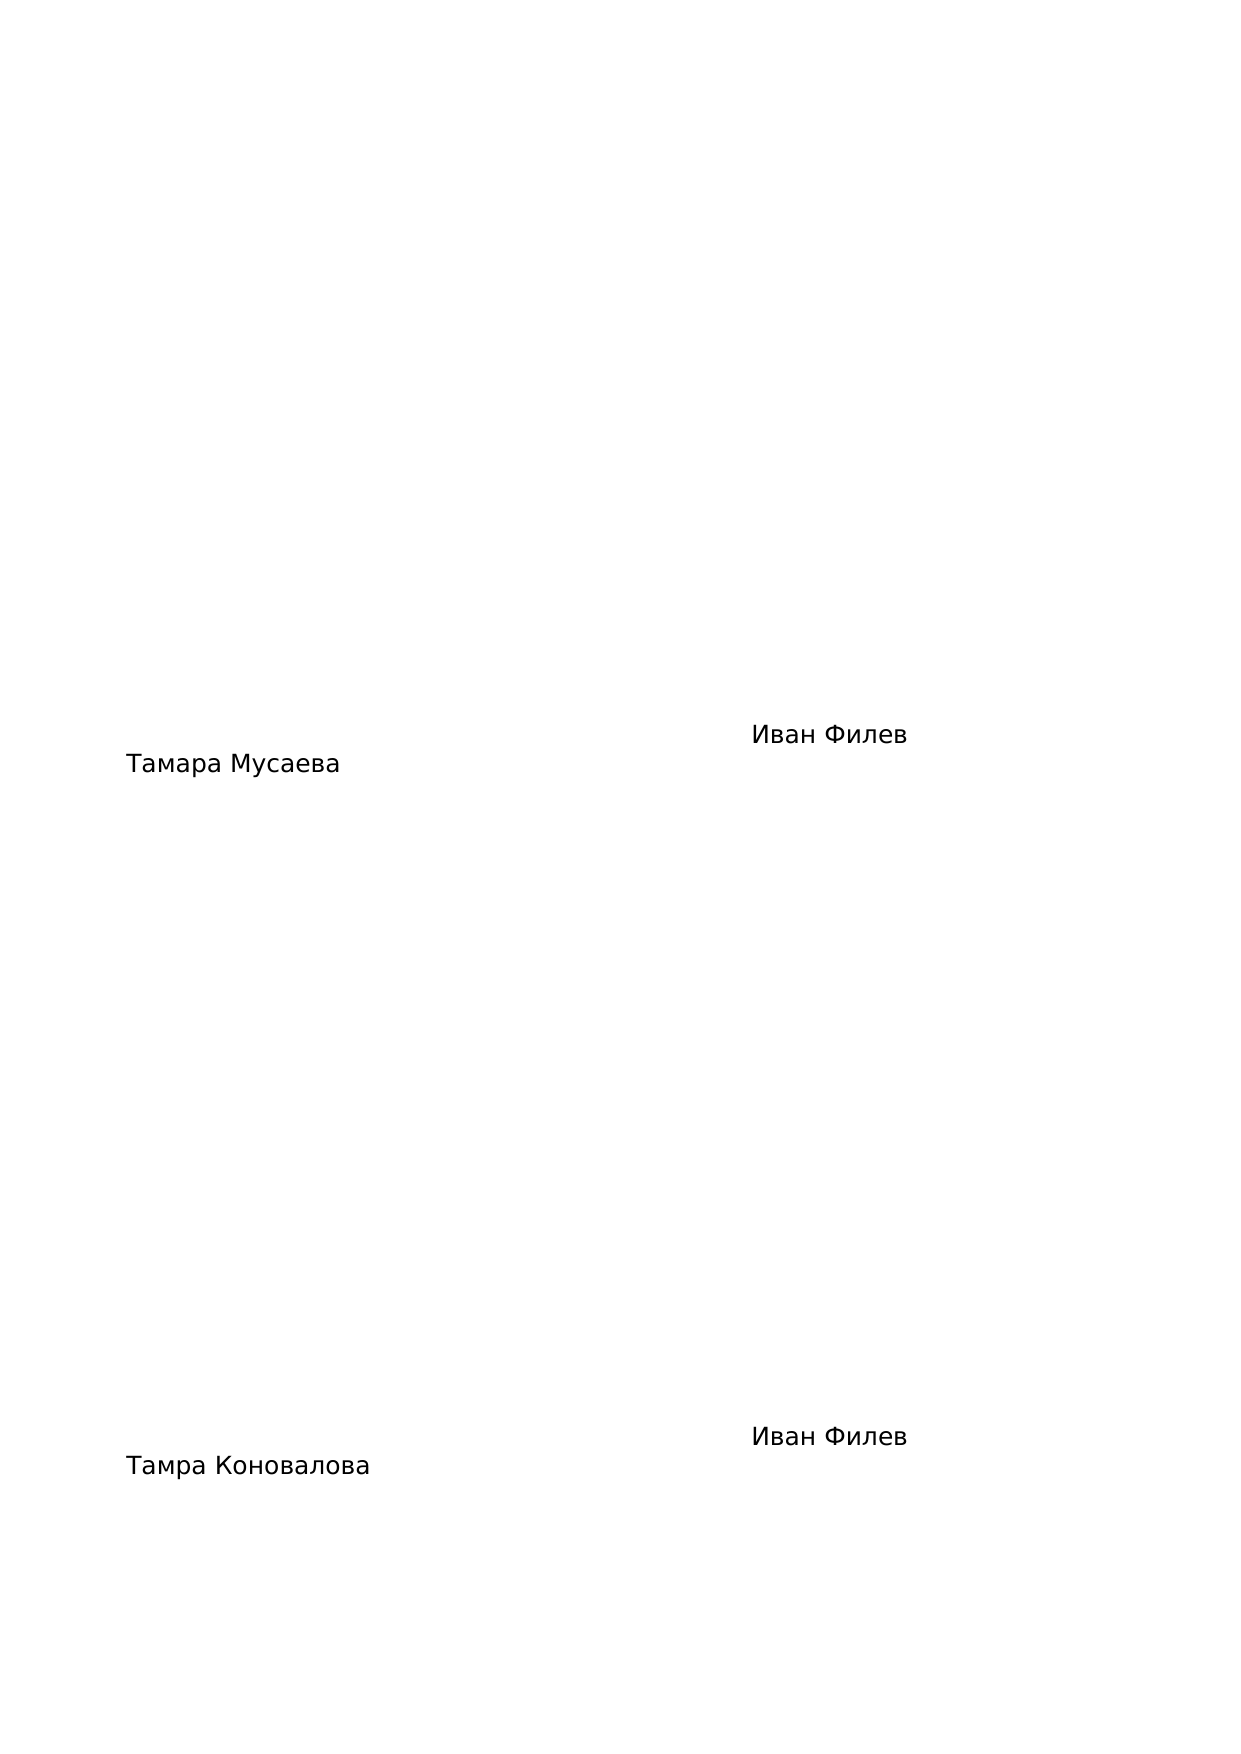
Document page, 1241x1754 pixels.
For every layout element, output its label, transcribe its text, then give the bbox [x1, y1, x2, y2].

text Иван Филев Тамара Мусаева [118, 118, 1122, 807]
text Иван Филев Тамра Коновалова [118, 820, 1122, 1509]
